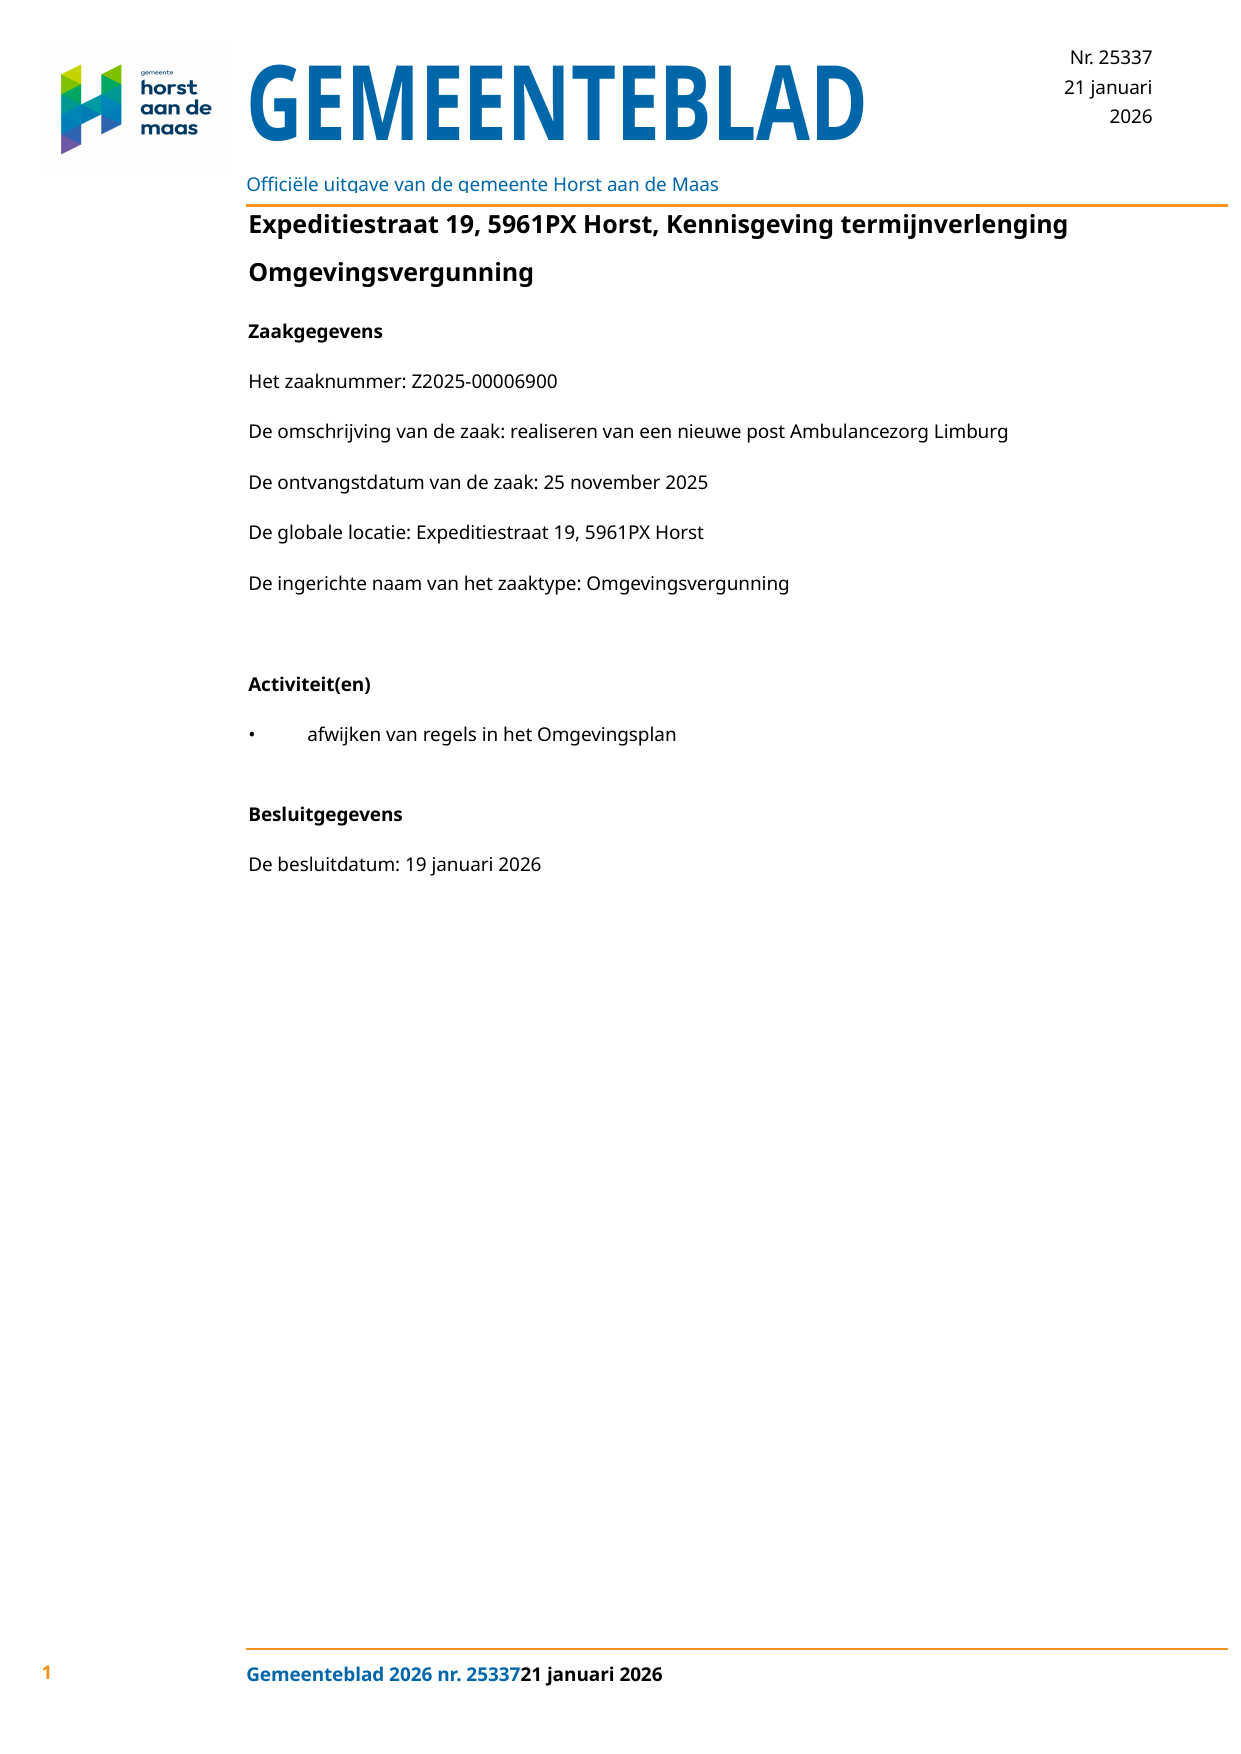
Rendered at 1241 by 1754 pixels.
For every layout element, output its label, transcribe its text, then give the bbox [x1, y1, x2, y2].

text Besluitgegevens [248, 801, 1152, 827]
text De besluitdatum: 19 januari 2026 [248, 852, 1152, 877]
list afwijken van regels in het Omgevingsplan [248, 721, 1152, 747]
text Zaakgegevens [248, 318, 1152, 344]
text De ontvangstdatum van de zaak: 25 november 2025 [248, 469, 1152, 495]
picture [41, 47, 231, 172]
text De omschrijving van de zaak: realiseren van een nieuwe post Ambulancezorg Limburg [248, 419, 1152, 444]
text De globale locatie: Expeditiestraat 19, 5961PX Horst [248, 519, 1152, 545]
text Expeditiestraat 19, 5961PX Horst, Kennisgeving termijnverlenging Omgevingsvergunning [248, 207, 1152, 288]
text De ingerichte naam van het zaaktype: Omgevingsvergunning [248, 570, 1152, 596]
text Het zaaknummer: Z2025-00006900 [248, 368, 1152, 394]
text Activiteit(en) [248, 671, 1152, 697]
